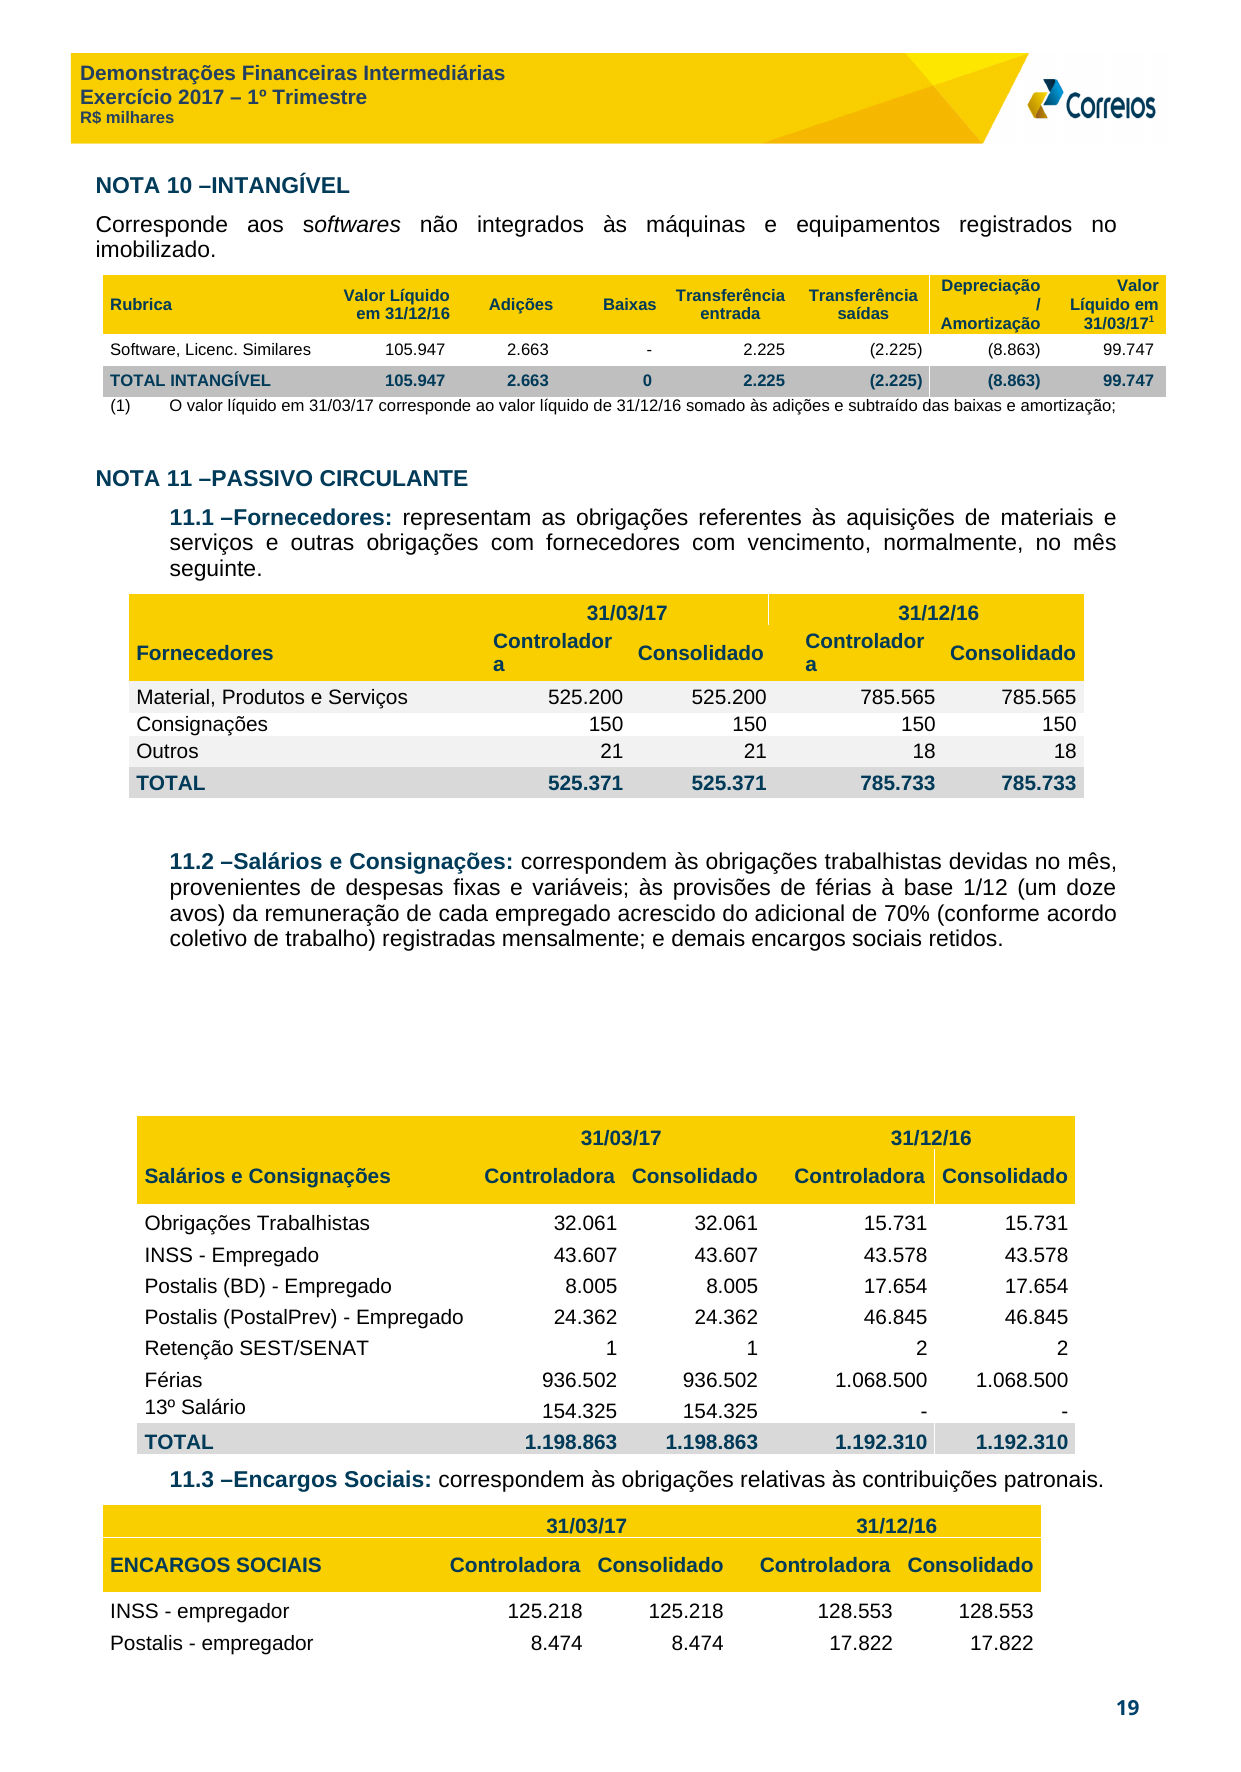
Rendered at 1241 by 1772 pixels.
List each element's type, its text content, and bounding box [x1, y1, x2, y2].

table_cell 125.218 [590, 1592, 731, 1623]
table_cell (2.225) [797, 334, 929, 366]
table_cell Controladora [787, 1149, 934, 1204]
table_cell 2 [935, 1329, 1075, 1360]
table_header Baixas [560, 275, 664, 334]
table_cell Controladora [798, 625, 943, 681]
table_cell Material, Produtos e Serviços [129, 681, 486, 713]
table_cell 785.565 [798, 681, 943, 713]
table_cell Salários e Consignações [137, 1149, 477, 1204]
table_cell [765, 1391, 787, 1423]
table_cell Postalis (BD) - Empregado [137, 1266, 477, 1298]
table_cell [731, 1623, 752, 1654]
table_cell [765, 1329, 787, 1360]
table_cell TOTAL [129, 767, 486, 798]
table_cell Férias [137, 1360, 477, 1391]
table_header Transferência saídas [797, 275, 929, 334]
table_cell [774, 736, 798, 767]
table_header [769, 594, 793, 625]
table_header 31/03/17 [486, 594, 768, 625]
table_header [765, 1116, 787, 1149]
table_cell 18 [798, 736, 943, 767]
table_cell 18 [943, 736, 1084, 767]
table_cell 1.198.863 [477, 1423, 624, 1454]
table_cell Outros [129, 736, 486, 767]
list Salários e Consignações: correspondem às obrigações trabalhistas devidas no mês, provenientes de despesas fixas e variáveis; às provisões de férias à base 1/12 (um doze avos) da remuneração de cada empregado acrescido do adicional de 70% (conforme acordo coletivo de trabalho) registradas mensalmente; e demais encargos sociais retidos. [95, 849, 1117, 951]
table_cell Consolidado [624, 1149, 765, 1204]
table_cell 13º Salário [137, 1391, 477, 1423]
table_cell 15.731 [787, 1204, 934, 1235]
table_cell Consolidado [900, 1538, 1041, 1592]
table_cell 128.553 [752, 1592, 900, 1623]
table_cell 17.822 [752, 1623, 900, 1654]
table_cell 8.005 [624, 1266, 765, 1298]
table_header Rubrica [103, 275, 324, 334]
table_cell 785.733 [798, 767, 943, 798]
table_cell 21 [630, 736, 774, 767]
table_header 31/12/16 [752, 1505, 1041, 1537]
table_cell Consolidado [935, 1149, 1075, 1204]
table_cell (8.863) [930, 334, 1048, 366]
table_cell Controladora [477, 1149, 624, 1204]
list PASSIVO CIRCULANTE [95, 466, 1117, 492]
table_cell [731, 1538, 752, 1592]
table_header 31/12/16 [787, 1116, 1075, 1149]
table_cell 17.822 [900, 1623, 1041, 1654]
table_cell 785.733 [943, 767, 1084, 798]
table_cell 46.845 [787, 1298, 934, 1329]
picture [70, 53, 1170, 144]
table_header [129, 594, 486, 625]
table_cell 154.325 [477, 1391, 624, 1423]
table_cell [765, 1149, 787, 1204]
table_cell 105.947 [324, 334, 457, 366]
table_header Transferência entrada [664, 275, 797, 334]
table_cell 8.005 [477, 1266, 624, 1298]
table_cell 1.068.500 [787, 1360, 934, 1391]
table_cell [731, 1592, 752, 1623]
table_cell 43.578 [935, 1235, 1075, 1266]
table_cell 8.474 [590, 1623, 731, 1654]
table_header Valor Líquido em 31/03/171 [1048, 275, 1166, 334]
table_cell [765, 1266, 787, 1298]
table_cell [774, 681, 798, 713]
table_cell 46.845 [935, 1298, 1075, 1329]
table_cell Controladora [442, 1538, 590, 1592]
table_cell TOTAL INTANGÍVEL [103, 366, 324, 397]
list Encargos Sociais: correspondem às obrigações relativas às contribuições patronais. [95, 1466, 1117, 1492]
table_cell - [787, 1391, 934, 1423]
table_cell (8.863) [930, 366, 1048, 397]
table_cell [774, 625, 798, 681]
table_cell 1.192.310 [935, 1423, 1075, 1454]
table_cell 32.061 [624, 1204, 765, 1235]
table_cell 1.192.310 [787, 1423, 934, 1454]
table_cell 1.198.863 [624, 1423, 765, 1454]
table_header 31/03/17 [442, 1505, 731, 1537]
list Fornecedores: representam as obrigações referentes às aquisições de materiais e serviços e outras obrigações com fornecedores com vencimento, normalmente, no mês seguinte. [95, 504, 1117, 581]
table_cell 2 [787, 1329, 934, 1360]
table_cell 15.731 [935, 1204, 1075, 1235]
table_cell Obrigações Trabalhistas [137, 1204, 477, 1235]
table_cell 525.371 [630, 767, 774, 798]
table_cell Postalis - empregador [103, 1623, 442, 1654]
table_cell 2.663 [457, 334, 560, 366]
list O valor líquido em 31/03/17 corresponde ao valor líquido de 31/12/16 somado às adições e subtraído das baixas e amortização; [110, 397, 1117, 415]
table_cell 150 [798, 713, 943, 736]
table_cell 0 [560, 366, 664, 397]
table_header [103, 1505, 442, 1537]
list INTANGÍVEL [95, 173, 1117, 199]
table_cell Consolidado [943, 625, 1084, 681]
table_cell 525.371 [486, 767, 630, 798]
table_cell Consignações [129, 713, 486, 736]
table_cell 525.200 [630, 681, 774, 713]
table_header Valor Líquido em 31/12/16 [324, 275, 457, 334]
table_cell Software, Licenc. Similares [103, 334, 324, 366]
table_cell [765, 1298, 787, 1329]
table_cell 150 [943, 713, 1084, 736]
table_cell INSS - Empregado [137, 1235, 477, 1266]
table_cell 99.747 [1048, 334, 1166, 366]
table_cell 43.578 [787, 1235, 934, 1266]
table_cell Controladora [752, 1538, 900, 1592]
table_cell 936.502 [477, 1360, 624, 1391]
table_cell 525.200 [486, 681, 630, 713]
table_cell 150 [486, 713, 630, 736]
table_cell 32.061 [477, 1204, 624, 1235]
table_cell 128.553 [900, 1592, 1041, 1623]
table_cell 1.068.500 [935, 1360, 1075, 1391]
table_cell Fornecedores [129, 625, 486, 681]
table_cell 154.325 [624, 1391, 765, 1423]
table_header 31/03/17 [477, 1116, 765, 1149]
table_cell 24.362 [624, 1298, 765, 1329]
table_cell 1 [624, 1329, 765, 1360]
table_cell 936.502 [624, 1360, 765, 1391]
table_header [137, 1116, 477, 1149]
table_cell - [935, 1391, 1075, 1423]
table_header 31/12/16 [793, 594, 1084, 625]
table_cell [774, 713, 798, 736]
table_cell Retenção SEST/SENAT [137, 1329, 477, 1360]
table_cell [765, 1235, 787, 1266]
table_cell ENCARGOS SOCIAIS [103, 1538, 442, 1592]
table_header Depreciação/ Amortização [930, 275, 1048, 334]
table_cell Controladora [486, 625, 630, 681]
table_cell 8.474 [442, 1623, 590, 1654]
table_cell Consolidado [590, 1538, 731, 1592]
table_cell [765, 1360, 787, 1391]
table_header Adições [457, 275, 560, 334]
table_cell Postalis (PostalPrev) - Empregado [137, 1298, 477, 1329]
table_cell TOTAL [137, 1423, 477, 1454]
table_cell 150 [630, 713, 774, 736]
table_cell [765, 1423, 787, 1454]
table_cell 2.225 [664, 334, 797, 366]
table_cell [765, 1204, 787, 1235]
text Corresponde aos softwares não integrados às máquinas e equipamentos registrados no imobilizado. [95, 211, 1117, 263]
table_cell 43.607 [624, 1235, 765, 1266]
table_cell 99.747 [1048, 366, 1166, 397]
table_cell 21 [486, 736, 630, 767]
table_cell 17.654 [935, 1266, 1075, 1298]
table_cell INSS - empregador [103, 1592, 442, 1623]
table_cell 2.663 [457, 366, 560, 397]
table_cell 785.565 [943, 681, 1084, 713]
table_cell - [560, 334, 664, 366]
table_cell [774, 767, 798, 798]
table_cell (2.225) [797, 366, 929, 397]
table_cell 43.607 [477, 1235, 624, 1266]
table_header [731, 1505, 752, 1537]
table_cell 17.654 [787, 1266, 934, 1298]
table_cell Consolidado [630, 625, 774, 681]
table_cell 2.225 [664, 366, 797, 397]
table_cell 24.362 [477, 1298, 624, 1329]
table_cell 1 [477, 1329, 624, 1360]
table_cell 105.947 [324, 366, 457, 397]
table_cell 125.218 [442, 1592, 590, 1623]
